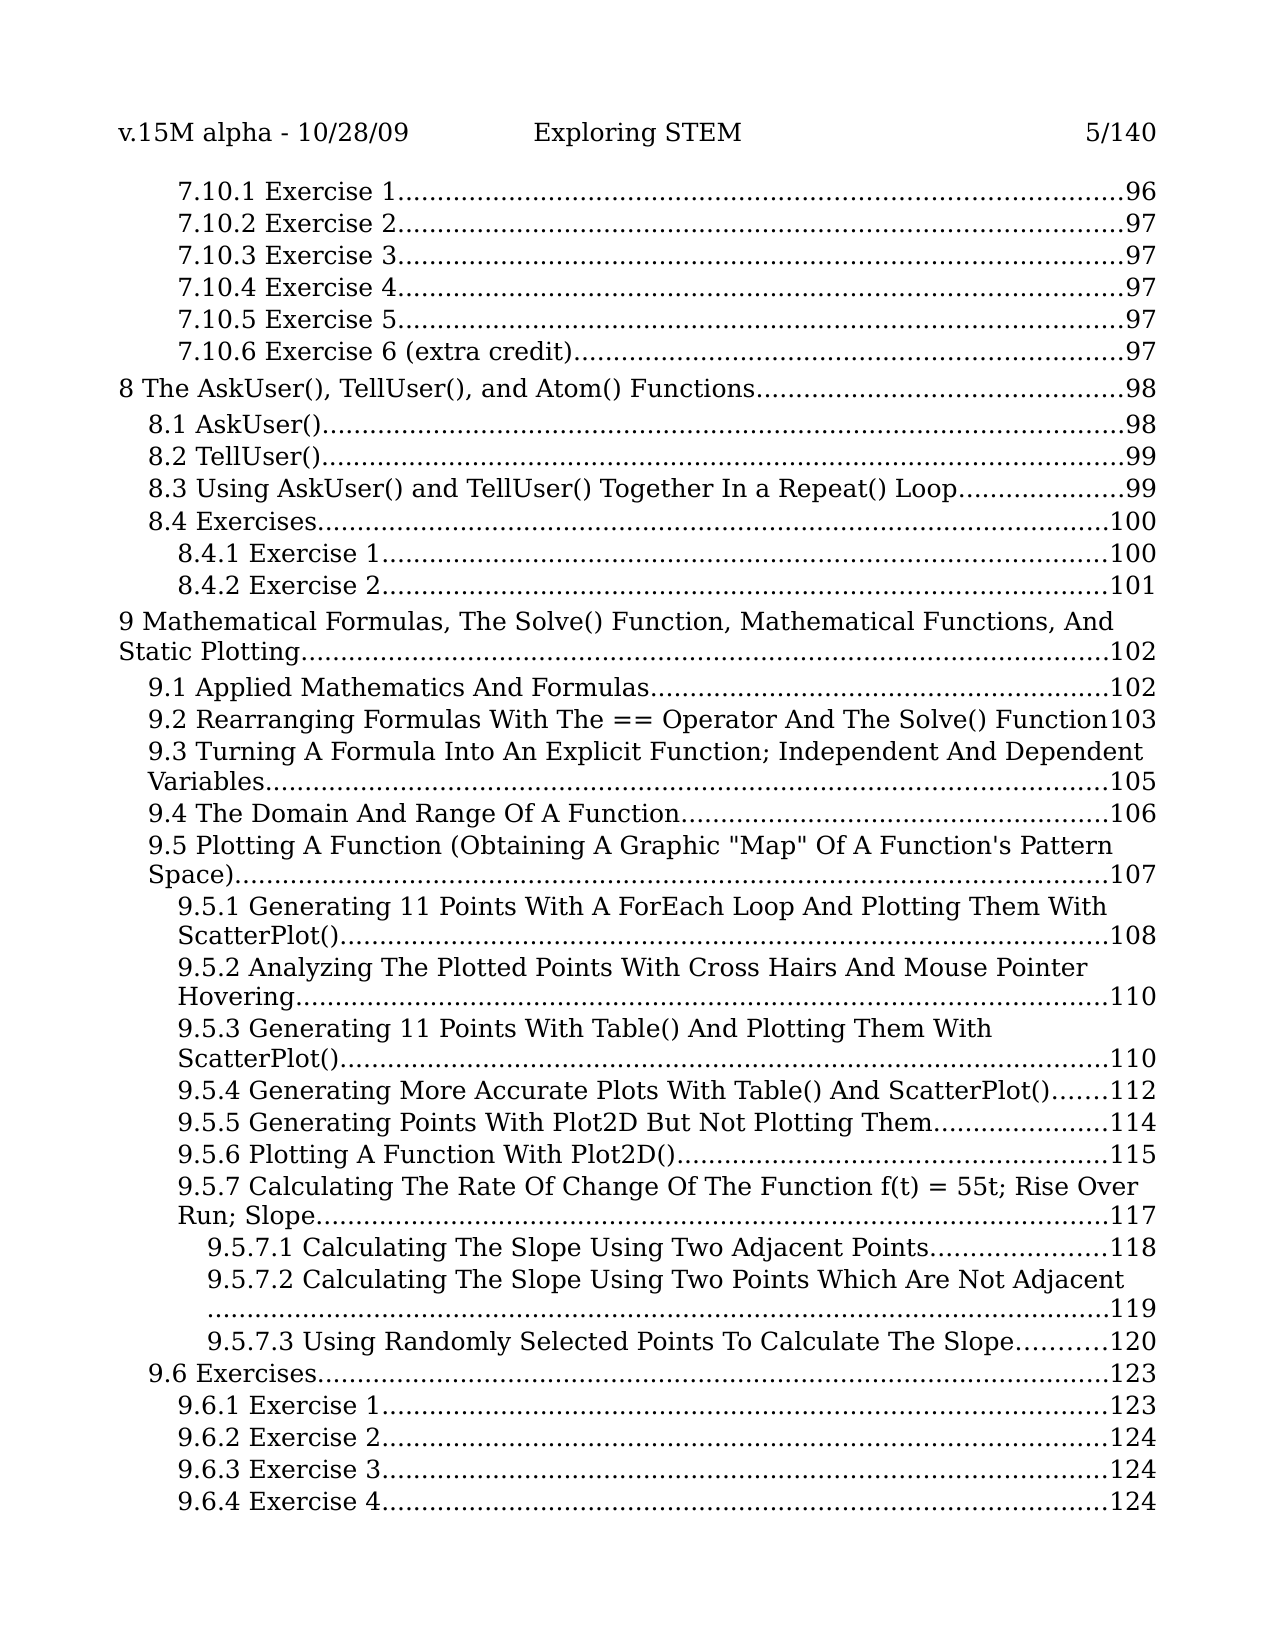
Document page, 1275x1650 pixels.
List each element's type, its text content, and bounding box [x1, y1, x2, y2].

text 9.4 The Domain And Range Of A Function 106 [148, 799, 1157, 828]
text 9.6 Exercises 123 [148, 1359, 1157, 1388]
text 8.1 AskUser() 98 [148, 411, 1157, 440]
text 9.5 Plotting A Function (Obtaining A Graphic "Map" Of A Function's Pattern Space) 107 [148, 831, 1157, 889]
text 9.5.7.1 Calculating The Slope Using Two Adjacent Points 118 [207, 1233, 1157, 1263]
text 9.5.7 Calculating The Rate Of Change Of The Function f(t) = 55t; Rise Over Run; Slope 117 [177, 1172, 1157, 1231]
text 9.1 Applied Mathematics And Formulas 102 [148, 673, 1157, 703]
text 8 The AskUser(), TellUser(), and Atom() Functions 98 [118, 374, 1157, 403]
text 9.5.7.3 Using Randomly Selected Points To Calculate The Slope 120 [207, 1327, 1157, 1356]
text 9 Mathematical Formulas, The Solve() Function, Mathematical Functions, And Static Plotting 102 [118, 608, 1157, 666]
text 9.6.3 Exercise 3 124 [177, 1455, 1157, 1484]
text 9.5.6 Plotting A Function With Plot2D() 115 [177, 1140, 1157, 1169]
text 7.10.6 Exercise 6 (extra credit) 97 [177, 337, 1157, 366]
text 8.3 Using AskUser() and TellUser() Together In a Repeat() Loop 99 [148, 475, 1157, 504]
text 9.5.5 Generating Points With Plot2D But Not Plotting Them 114 [177, 1108, 1157, 1137]
text 7.10.2 Exercise 2 97 [177, 209, 1157, 238]
text 9.3 Turning A Formula Into An Explicit Function; Independent And Dependent Variables 105 [148, 738, 1157, 796]
text 9.5.7.2 Calculating The Slope Using Two Points Which Are Not Adjacent 119 [207, 1266, 1157, 1324]
text 9.6.2 Exercise 2 124 [177, 1423, 1157, 1452]
text 8.2 TellUser() 99 [148, 443, 1157, 472]
text 9.5.4 Generating More Accurate Plots With Table() And ScatterPlot() 112 [177, 1076, 1157, 1105]
text 9.2 Rearranging Formulas With The == Operator And The Solve() Function 103 [148, 706, 1157, 735]
text 7.10.1 Exercise 1 96 [177, 177, 1157, 206]
text 8.4.1 Exercise 1 100 [177, 539, 1157, 568]
text 8.4 Exercises 100 [148, 507, 1157, 536]
text 9.5.2 Analyzing The Plotted Points With Cross Hairs And Mouse Pointer Hovering 110 [177, 953, 1157, 1012]
text 7.10.4 Exercise 4 97 [177, 273, 1157, 302]
text 7.10.3 Exercise 3 97 [177, 241, 1157, 270]
text 8.4.2 Exercise 2 101 [177, 571, 1157, 600]
text 9.5.1 Generating 11 Points With A ForEach Loop And Plotting Them With ScatterPlot() 108 [177, 892, 1157, 951]
text 9.6.1 Exercise 1 123 [177, 1391, 1157, 1420]
text 9.6.4 Exercise 4 124 [177, 1487, 1157, 1516]
text 9.5.3 Generating 11 Points With Table() And Plotting Them With ScatterPlot() 110 [177, 1015, 1157, 1073]
text 7.10.5 Exercise 5 97 [177, 305, 1157, 334]
